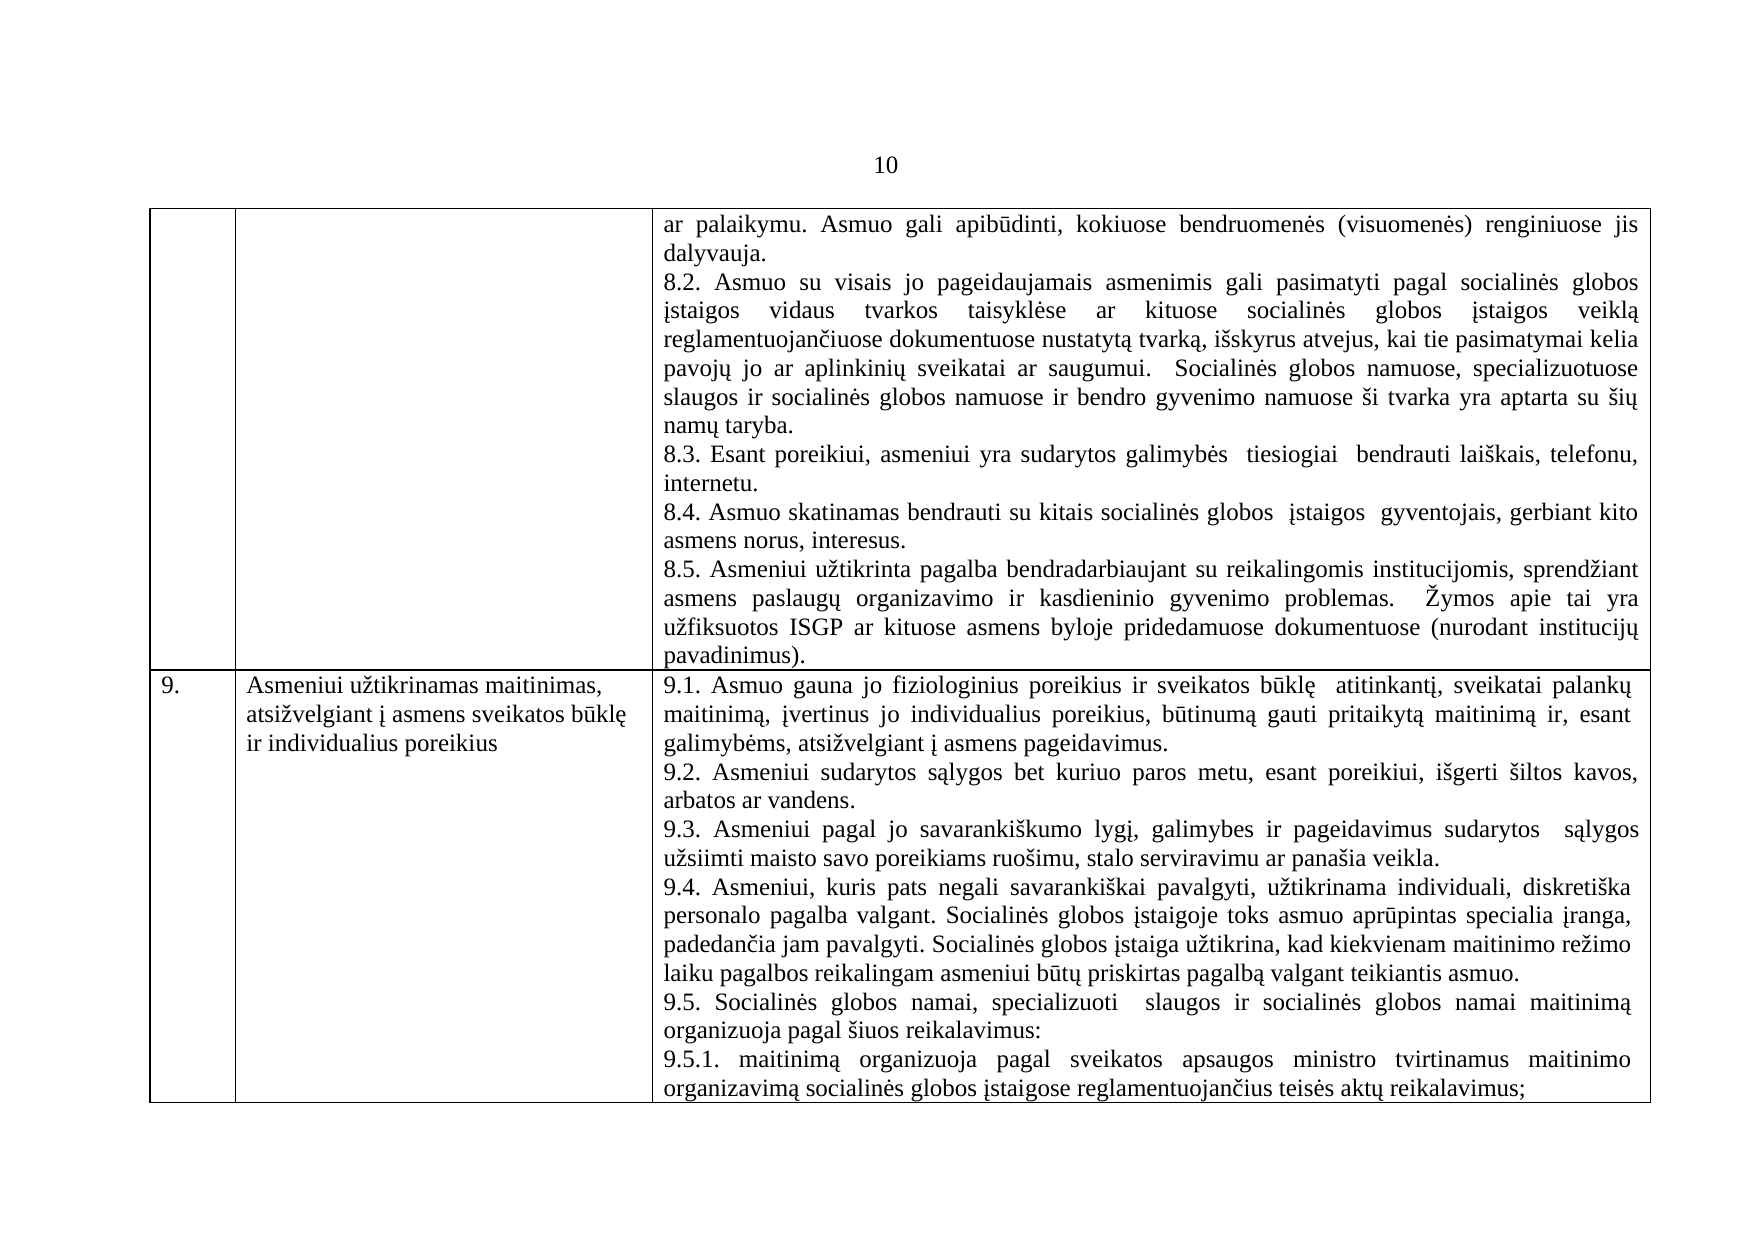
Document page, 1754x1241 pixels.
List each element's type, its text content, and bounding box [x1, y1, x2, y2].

table_cell [236, 209, 652, 669]
table_cell ar palaikymu. Asmuo gali apibūdinti, kokiuose bendruomenės (visuomenės) renginiuose jis dalyvauja. 8.2. Asmuo su visais jo pageidaujamais asmenimis gali pasimatyti pagal socialinės globos įstaigos vidaus tvarkos taisyklėse ar kituose socialinės globos įstaigos veiklą reglamentuojančiuose dokumentuose nustatytą tvarką, išskyrus atvejus, kai tie pasimatymai kelia pavojų jo ar aplinkinių sveikatai ar saugumui. Socialinės globos namuose, specializuotuose slaugos ir socialinės globos namuose ir bendro gyvenimo namuose ši tvarka yra aptarta su šių namų taryba. 8.3. Esant poreikiui, asmeniui yra sudarytos galimybės tiesiogiai bendrauti laiškais, telefonu, internetu. 8.4. Asmuo skatinamas bendrauti su kitais socialinės globos įstaigos gyventojais, gerbiant kito asmens norus, interesus. 8.5. Asmeniui užtikrinta pagalba bendradarbiaujant su reikalingomis institucijomis, sprendžiant asmens paslaugų organizavimo ir kasdieninio gyvenimo problemas. Žymos apie tai yra užfiksuotos ISGP ar kituose asmens byloje pridedamuose dokumentuose (nurodant institucijų pavadinimus). [653, 209, 1650, 669]
table_cell Asmeniui užtikrinamas maitinimas, atsižvelgiant į asmens sveikatos būklę ir individualius poreikius [236, 671, 652, 1102]
table_cell [151, 209, 235, 669]
table_cell 9. [151, 671, 235, 1102]
table_cell 9.1. Asmuo gauna jo fiziologinius poreikius ir sveikatos būklę atitinkantį, sveikatai palankų maitinimą, įvertinus jo individualius poreikius, būtinumą gauti pritaikytą maitinimą ir, esant galimybėms, atsižvelgiant į asmens pageidavimus. 9.2. Asmeniui sudarytos sąlygos bet kuriuo paros metu, esant poreikiui, išgerti šiltos kavos, arbatos ar vandens. 9.3. Asmeniui pagal jo savarankiškumo lygį, galimybes ir pageidavimus sudarytos sąlygos užsiimti maisto savo poreikiams ruošimu, stalo serviravimu ar panašia veikla. 9.4. Asmeniui, kuris pats negali savarankiškai pavalgyti, užtikrinama individuali, diskretiška personalo pagalba valgant. Socialinės globos įstaigoje toks asmuo aprūpintas specialia įranga, padedančia jam pavalgyti. Socialinės globos įstaiga užtikrina, kad kiekvienam maitinimo režimo laiku pagalbos reikalingam asmeniui būtų priskirtas pagalbą valgant teikiantis asmuo. 9.5. Socialinės globos namai, specializuoti slaugos ir socialinės globos namai maitinimą organizuoja pagal šiuos reikalavimus: 9.5.1. maitinimą organizuoja pagal sveikatos apsaugos ministro tvirtinamus maitinimo organizavimą socialinės globos įstaigose reglamentuojančius teisės aktų reikalavimus; [653, 671, 1650, 1102]
table_cell [1651, 208, 1656, 669]
table_cell [1651, 669, 1656, 1102]
